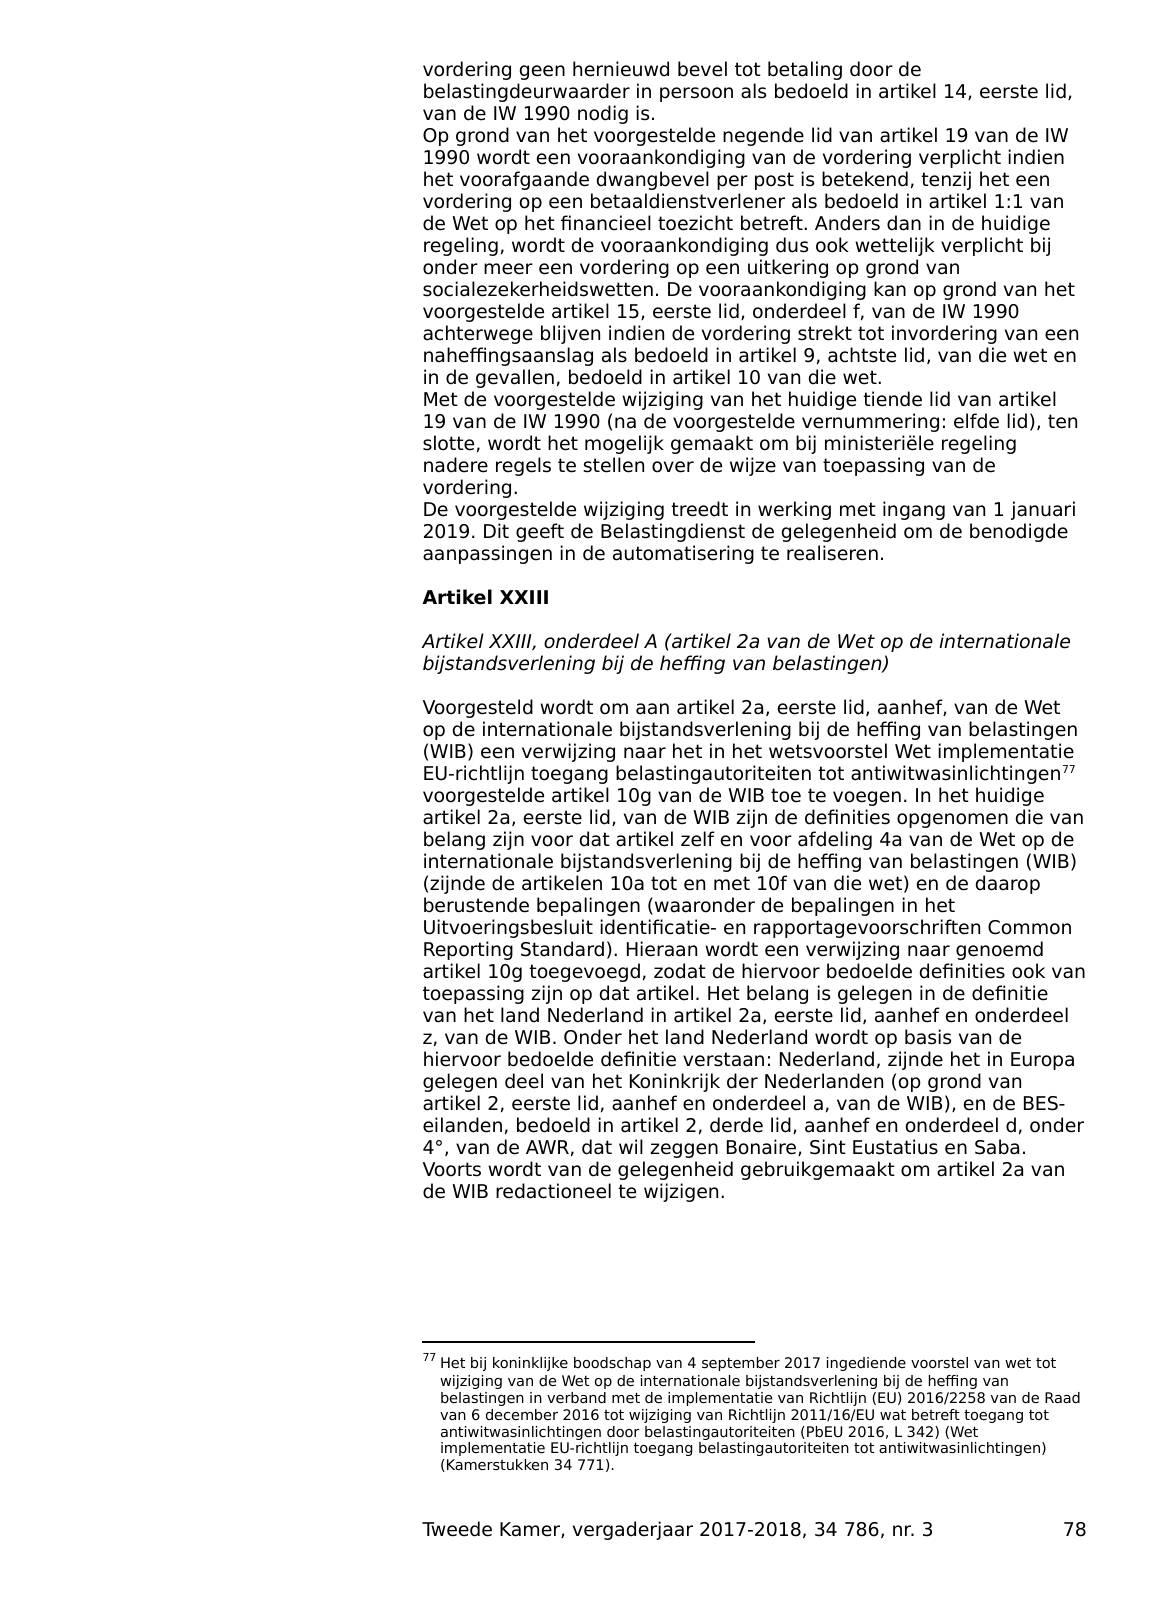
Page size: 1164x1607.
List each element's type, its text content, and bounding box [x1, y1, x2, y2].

text Voorgesteld wordt om aan artikel 2a, eerste lid, aanhef, van de Wet op de internationale bijstandsverlening bij de heffing van belastingen (WIB) een verwijzing naar het in het wetsvoorstel Wet implementatie EU-richtlijn toegang belastingautoriteiten tot antiwitwasinlichtingen voorgestelde artikel 10g van de WIB toe te voegen. In het huidige artikel 2a, eerste lid, van de WIB zijn de definities opgenomen die van belang zijn voor dat artikel zelf en voor afdeling 4a van de Wet op de internationale bijstandsverlening bij de heffing van belastingen (WIB) (zijnde de artikelen 10a tot en met 10f van die wet) en de daarop berustende bepalingen (waaronder de bepalingen in het Uitvoeringsbesluit identificatie- en rapportagevoorschriften Common Reporting Standard). Hieraan wordt een verwijzing naar genoemd artikel 10g toegevoegd, zodat de hiervoor bedoelde definities ook van toepassing zijn op dat artikel. Het belang is gelegen in de definitie van het land Nederland in artikel 2a, eerste lid, aanhef en onderdeel z, van de WIB. Onder het land Nederland wordt op basis van de hiervoor bedoelde definitie verstaan: Nederland, zijnde het in Europa gelegen deel van het Koninkrijk der Nederlanden (op grond van artikel 2, eerste lid, aanhef en onderdeel a, van de WIB), en de BES-eilanden, bedoeld in artikel 2, derde lid, aanhef en onderdeel d, onder 4°, van de AWR, dat wil zeggen Bonaire, Sint Eustatius en Saba. Voorts wordt van de gelegenheid gebruikgemaakt om artikel 2a van de WIB redactioneel te wijzigen. [422, 697, 1087, 1203]
text Het bij koninklijke boodschap van 4 september 2017 ingediende voorstel van wet tot wijziging van de Wet op de internationale bijstandsverlening bij de heffing van belastingen in verband met de implementatie van Richtlijn (EU) 2016/2258 van de Raad van 6 december 2016 tot wijziging van Richtlijn 2011/16/EU wat betreft toegang tot antiwitwasinlichtingen door belastingautoriteiten (PbEU 2016, L 342) (Wet implementatie EU-richtlijn toegang belastingautoriteiten tot antiwitwasinlichtingen) (Kamerstukken 34 771). [422, 1351, 1087, 1474]
subtitle Artikel XXIII [422, 587, 1087, 609]
text Op grond van het voorgestelde negende lid van artikel 19 van de IW 1990 wordt een vooraankondiging van de vordering verplicht indien het voorafgaande dwangbevel per post is betekend, tenzij het een vordering op een betaaldienstverlener als bedoeld in artikel 1:1 van de Wet op het financieel toezicht betreft. Anders dan in de huidige regeling, wordt de vooraankondiging dus ook wettelijk verplicht bij onder meer een vordering op een uitkering op grond van socialezekerheidswetten. De vooraankondiging kan op grond van het voorgestelde artikel 15, eerste lid, onderdeel f, van de IW 1990 achterwege blijven indien de vordering strekt tot invordering van een naheffingsaanslag als bedoeld in artikel 9, achtste lid, van die wet en in de gevallen, bedoeld in artikel 10 van die wet. [422, 125, 1087, 389]
text De voorgestelde wijziging treedt in werking met ingang van 1 januari 2019. Dit geeft de Belastingdienst de gelegenheid om de benodigde aanpassingen in de automatisering te realiseren. [422, 499, 1087, 564]
subtitle Artikel XXIII, onderdeel A (artikel 2a van de Wet op de internationale bijstandsverlening bij de heffing van belastingen) [422, 631, 1087, 675]
text Met de voorgestelde wijziging van het huidige tiende lid van artikel 19 van de IW 1990 (na de voorgestelde vernummering: elfde lid), ten slotte, wordt het mogelijk gemaakt om bij ministeriële regeling nadere regels te stellen over de wijze van toepassing van de vordering. [422, 389, 1087, 499]
text vordering geen hernieuwd bevel tot betaling door de belastingdeurwaarder in persoon als bedoeld in artikel 14, eerste lid, van de IW 1990 nodig is. [422, 59, 1087, 125]
